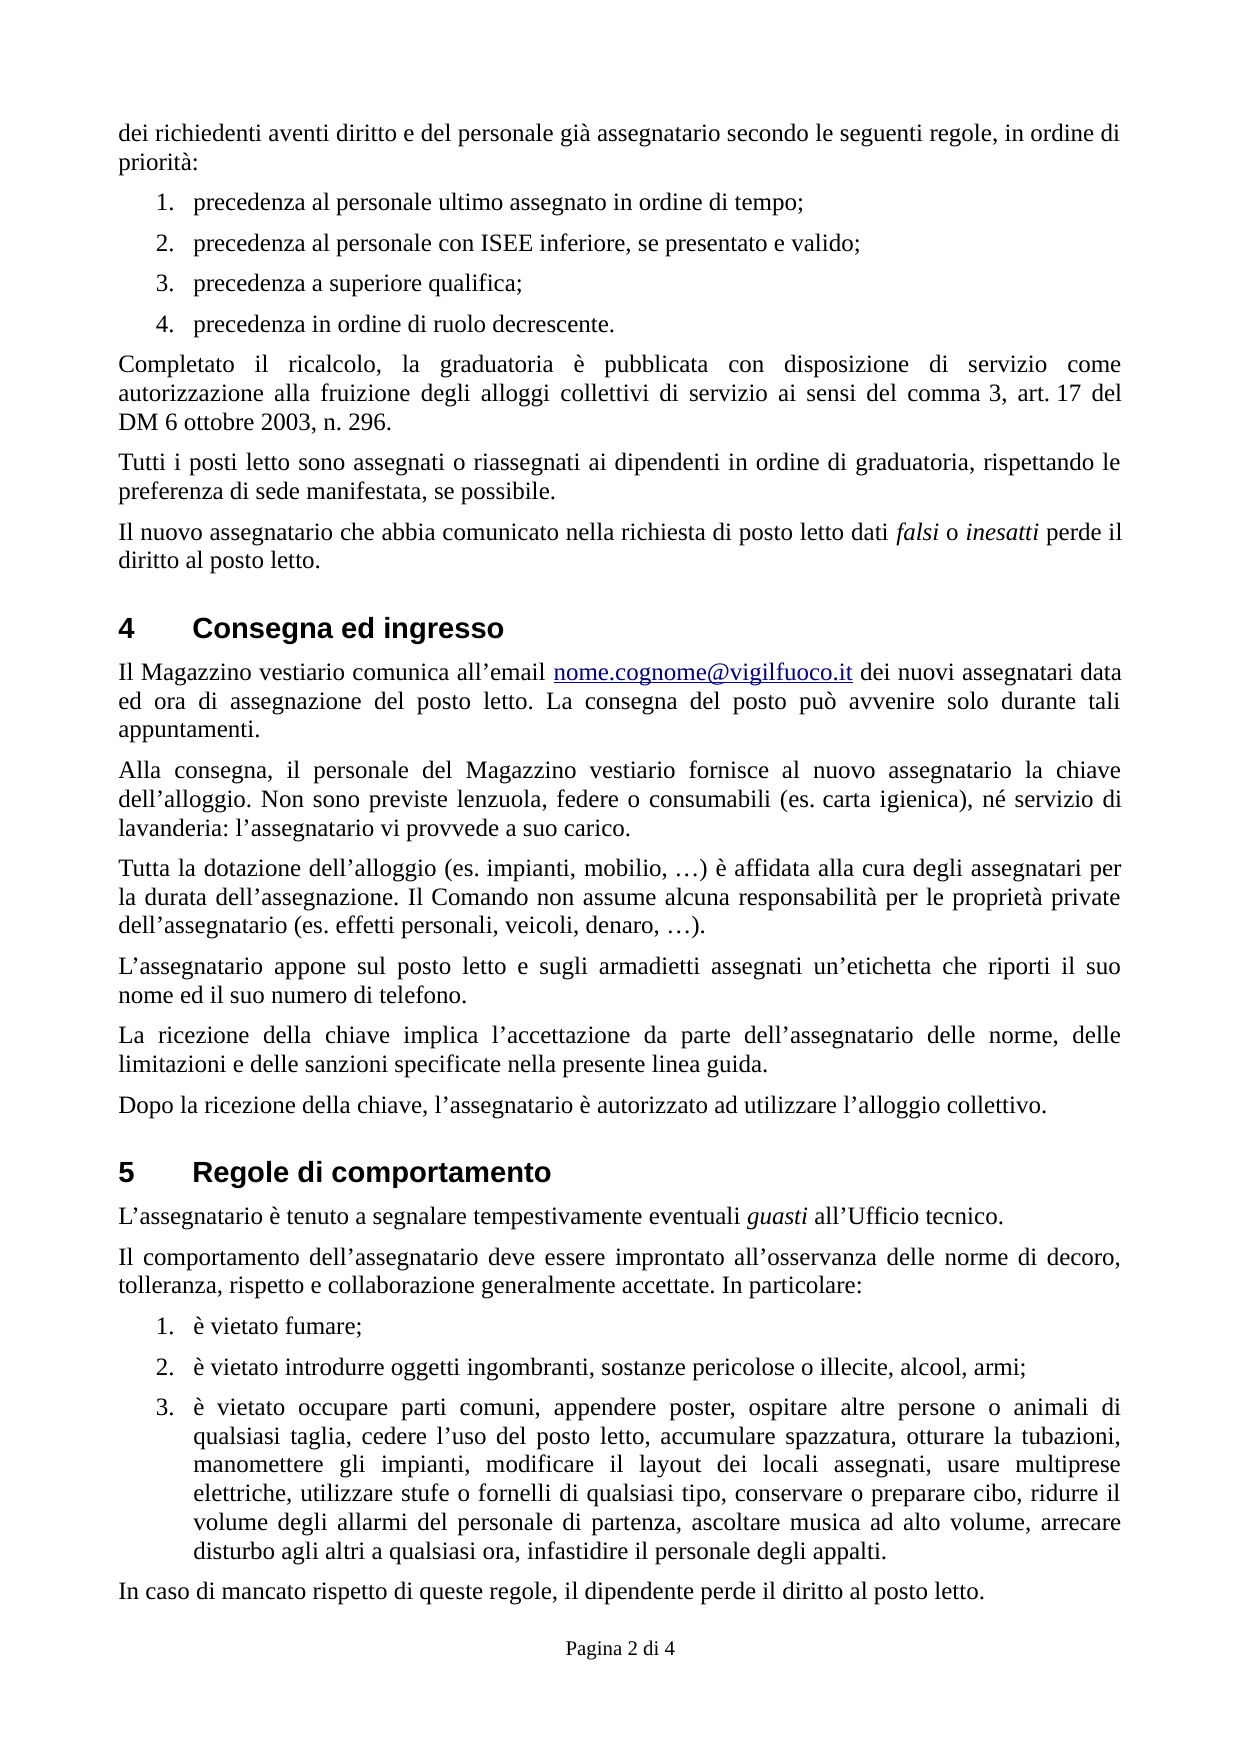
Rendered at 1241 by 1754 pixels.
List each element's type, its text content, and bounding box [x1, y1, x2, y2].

text Dopo la ricezione della chiave, l’assegnatario è autorizzato ad utilizzare l’alloggio collettivo. [118, 1090, 1122, 1118]
list precedenza al personale con ISEE inferiore, se presentato e valido; [156, 228, 1122, 257]
list precedenza in ordine di ruolo decrescente. [156, 309, 1122, 338]
subtitle Regole di comportamento [118, 1155, 1122, 1189]
text L’assegnatario è tenuto a segnalare tempestivamente eventuali guasti all’Ufficio tecnico. [118, 1201, 1122, 1230]
text Tutta la dotazione dell’alloggio (es. impianti, mobilio, …) è affidata alla cura degli assegnatari per la durata dell’assegnazione. Il Comando non assume alcuna responsabilità per le proprietà private dell’assegnatario (es. effetti personali, veicoli, denaro, …). [118, 853, 1122, 939]
text Tutti i posti letto sono assegnati o riassegnati ai dipendenti in ordine di graduatoria, rispettando le preferenza di sede manifestata, se possibile. [118, 447, 1122, 505]
subtitle Consegna ed ingresso [118, 611, 1122, 644]
list è vietato occupare parti comuni, appendere poster, ospitare altre persone o animali di qualsiasi taglia, cedere l’uso del posto letto, accumulare spazzatura, otturare la tubazioni, manomettere gli impianti, modificare il layout dei locali assegnati, usare multiprese elettriche, utilizzare stufe o fornelli di qualsiasi tipo, conservare o preparare cibo, ridurre il volume degli allarmi del personale di partenza, ascoltare musica ad alto volume, arrecare disturbo agli altri a qualsiasi ora, infastidire il personale degli appalti. [156, 1392, 1122, 1564]
text Il Magazzino vestiario comunica all’email nome.cognome@vigilfuoco.it dei nuovi assegnatari data ed ora di assegnazione del posto letto. La consegna del posto può avvenire solo durante tali appuntamenti. [118, 657, 1122, 743]
text In caso di mancato rispetto di queste regole, il dipendente perde il diritto al posto letto. [118, 1576, 1122, 1605]
text L’assegnatario appone sul posto letto e sugli armadietti assegnati un’etichetta che riporti il suo nome ed il suo numero di telefono. [118, 951, 1122, 1009]
list è vietato fumare; [156, 1311, 1122, 1340]
text La ricezione della chiave implica l’accettazione da parte dell’assegnatario delle norme, delle limitazioni e delle sanzioni specificate nella presente linea guida. [118, 1020, 1122, 1078]
list è vietato introdurre oggetti ingombranti, sostanze pericolose o illecite, alcool, armi; [156, 1352, 1122, 1380]
text Completato il ricalcolo, la graduatoria è pubblicata con disposizione di servizio come autorizzazione alla fruizione degli alloggi collettivi di servizio ai sensi del comma 3, art. 17 del DM 6 ottobre 2003, n. 296. [118, 349, 1122, 436]
text Alla consegna, il personale del Magazzino vestiario fornisce al nuovo assegnatario la chiave dell’alloggio. Non sono previste lenzuola, federe o consumabili (es. carta igienica), né servizio di lavanderia: l’assegnatario vi provvede a suo carico. [118, 755, 1122, 841]
text Il nuovo assegnatario che abbia comunicato nella richiesta di posto letto dati falsi o inesatti perde il diritto al posto letto. [118, 517, 1122, 574]
text dei richiedenti aventi diritto e del personale già assegnatario secondo le seguenti regole, in ordine di priorità: [118, 118, 1122, 176]
text Il comportamento dell’assegnatario deve essere improntato all’osservanza delle norme di decoro, tolleranza, rispetto e collaborazione generalmente accettate. In particolare: [118, 1242, 1122, 1299]
list precedenza a superiore qualifica; [156, 268, 1122, 297]
list precedenza al personale ultimo assegnato in ordine di tempo; [156, 187, 1122, 216]
